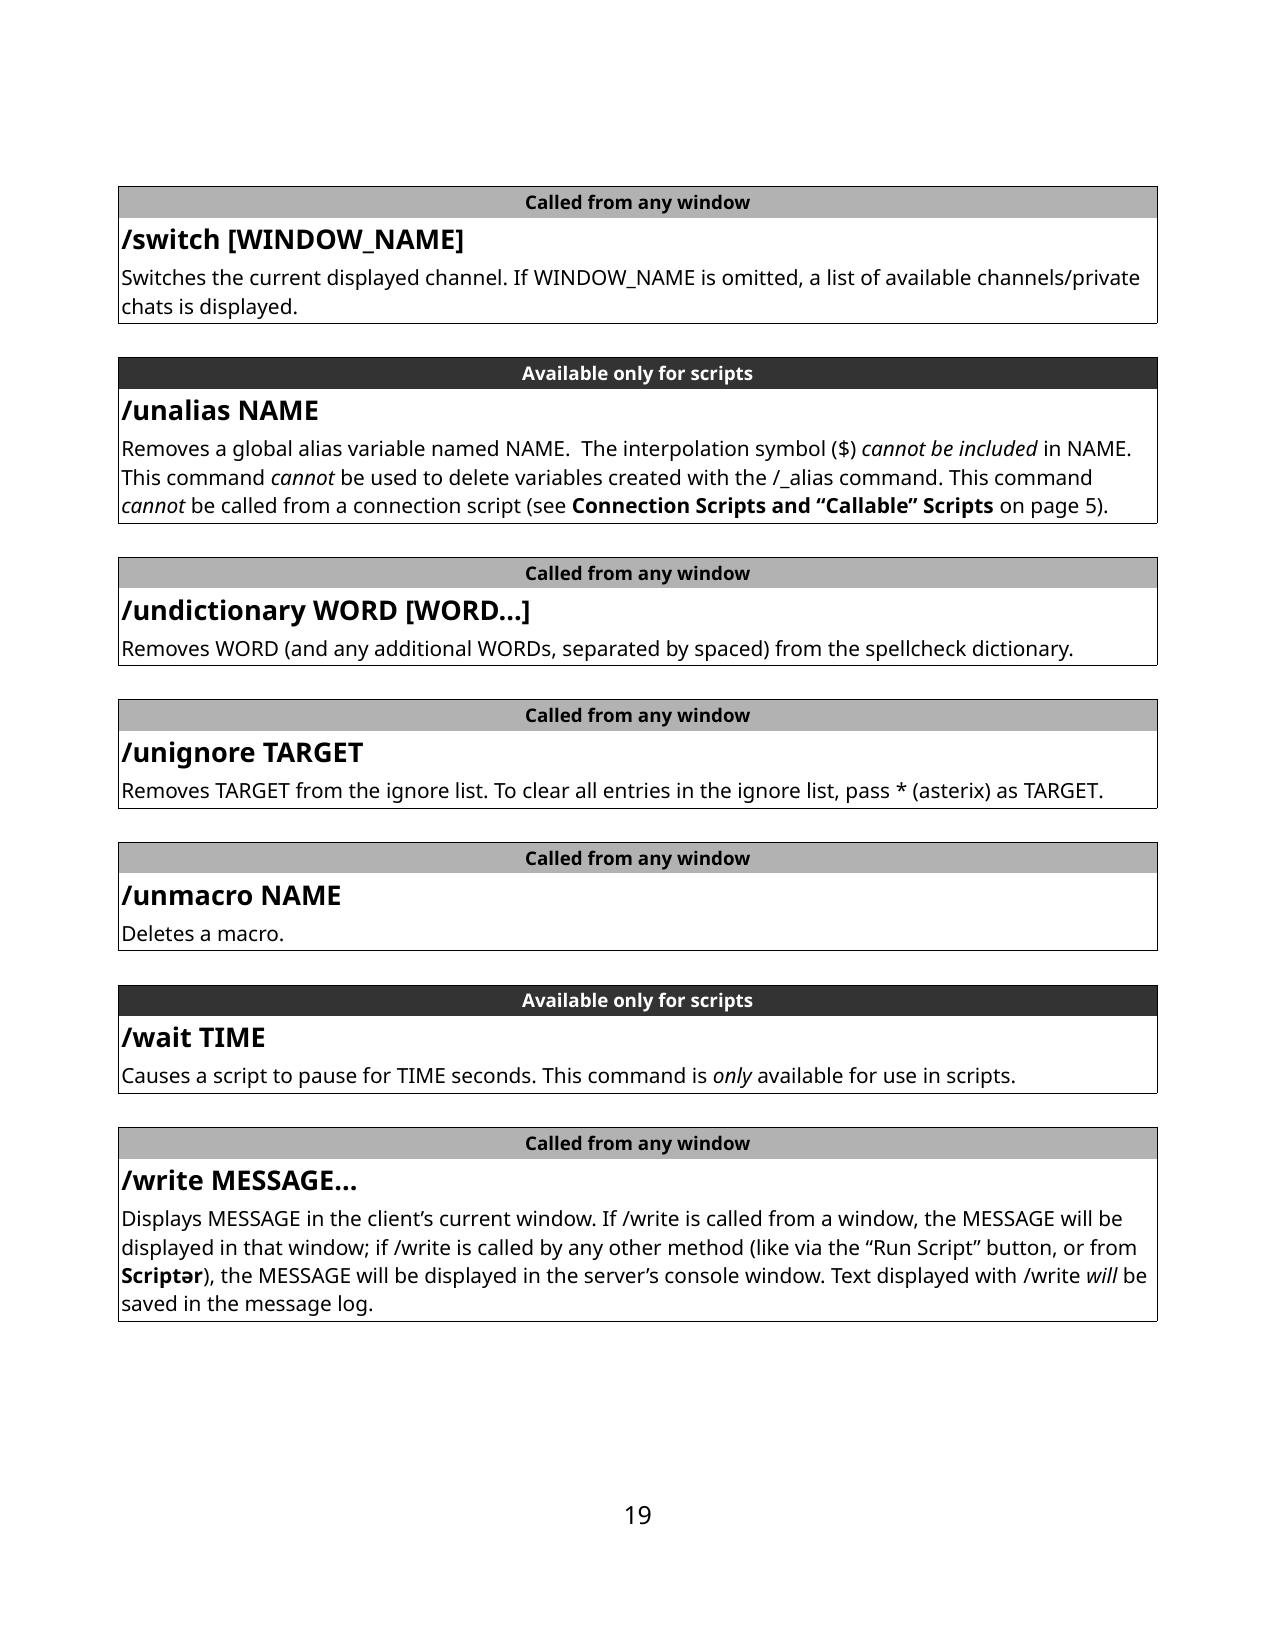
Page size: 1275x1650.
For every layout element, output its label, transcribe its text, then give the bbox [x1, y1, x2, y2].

table_header Called from any window [119, 1128, 1157, 1159]
table_cell Switches the current displayed channel. If WINDOW_NAME is omitted, a list of available channels/private chats is displayed. [119, 260, 1157, 323]
table_cell /unignore TARGET [119, 731, 1157, 773]
table_header Called from any window [119, 700, 1157, 731]
table_cell Causes a script to pause for TIME seconds. This command is only available for use in scripts. [119, 1059, 1157, 1093]
table_cell /unmacro NAME [119, 874, 1157, 916]
table_cell /undictionary WORD [WORD...] [119, 588, 1157, 631]
table_cell /unalias NAME [119, 389, 1157, 431]
table_cell /switch [WINDOW_NAME] [119, 218, 1157, 260]
table_cell /wait TIME [119, 1016, 1157, 1059]
table_header Available only for scripts [119, 358, 1157, 389]
table_header Available only for scripts [119, 986, 1157, 1016]
table_cell /write MESSAGE... [119, 1159, 1157, 1201]
table_header Called from any window [119, 558, 1157, 588]
table_cell Removes TARGET from the ignore list. To clear all entries in the ignore list, pass * (asterix) as TARGET. [119, 774, 1157, 808]
table_header Called from any window [119, 187, 1157, 218]
table_cell Removes a global alias variable named NAME. The interpolation symbol ($) cannot be included in NAME. This command cannot be used to delete variables created with the /_alias command. This command cannot be called from a connection script (see Connection Scripts and “Callable” Scripts on page 5). [119, 431, 1157, 523]
table_cell Removes WORD (and any additional WORDs, separated by spaced) from the spellcheck dictionary. [119, 631, 1157, 665]
table_header Called from any window [119, 843, 1157, 873]
table_cell Displays MESSAGE in the client’s current window. If /write is called from a window, the MESSAGE will be displayed in that window; if /write is called by any other method (like via the “Run Script” button, or from Scriptər), the MESSAGE will be displayed in the server’s console window. Text displayed with /write will be saved in the message log. [119, 1201, 1157, 1321]
table_cell Deletes a macro. [119, 916, 1157, 950]
